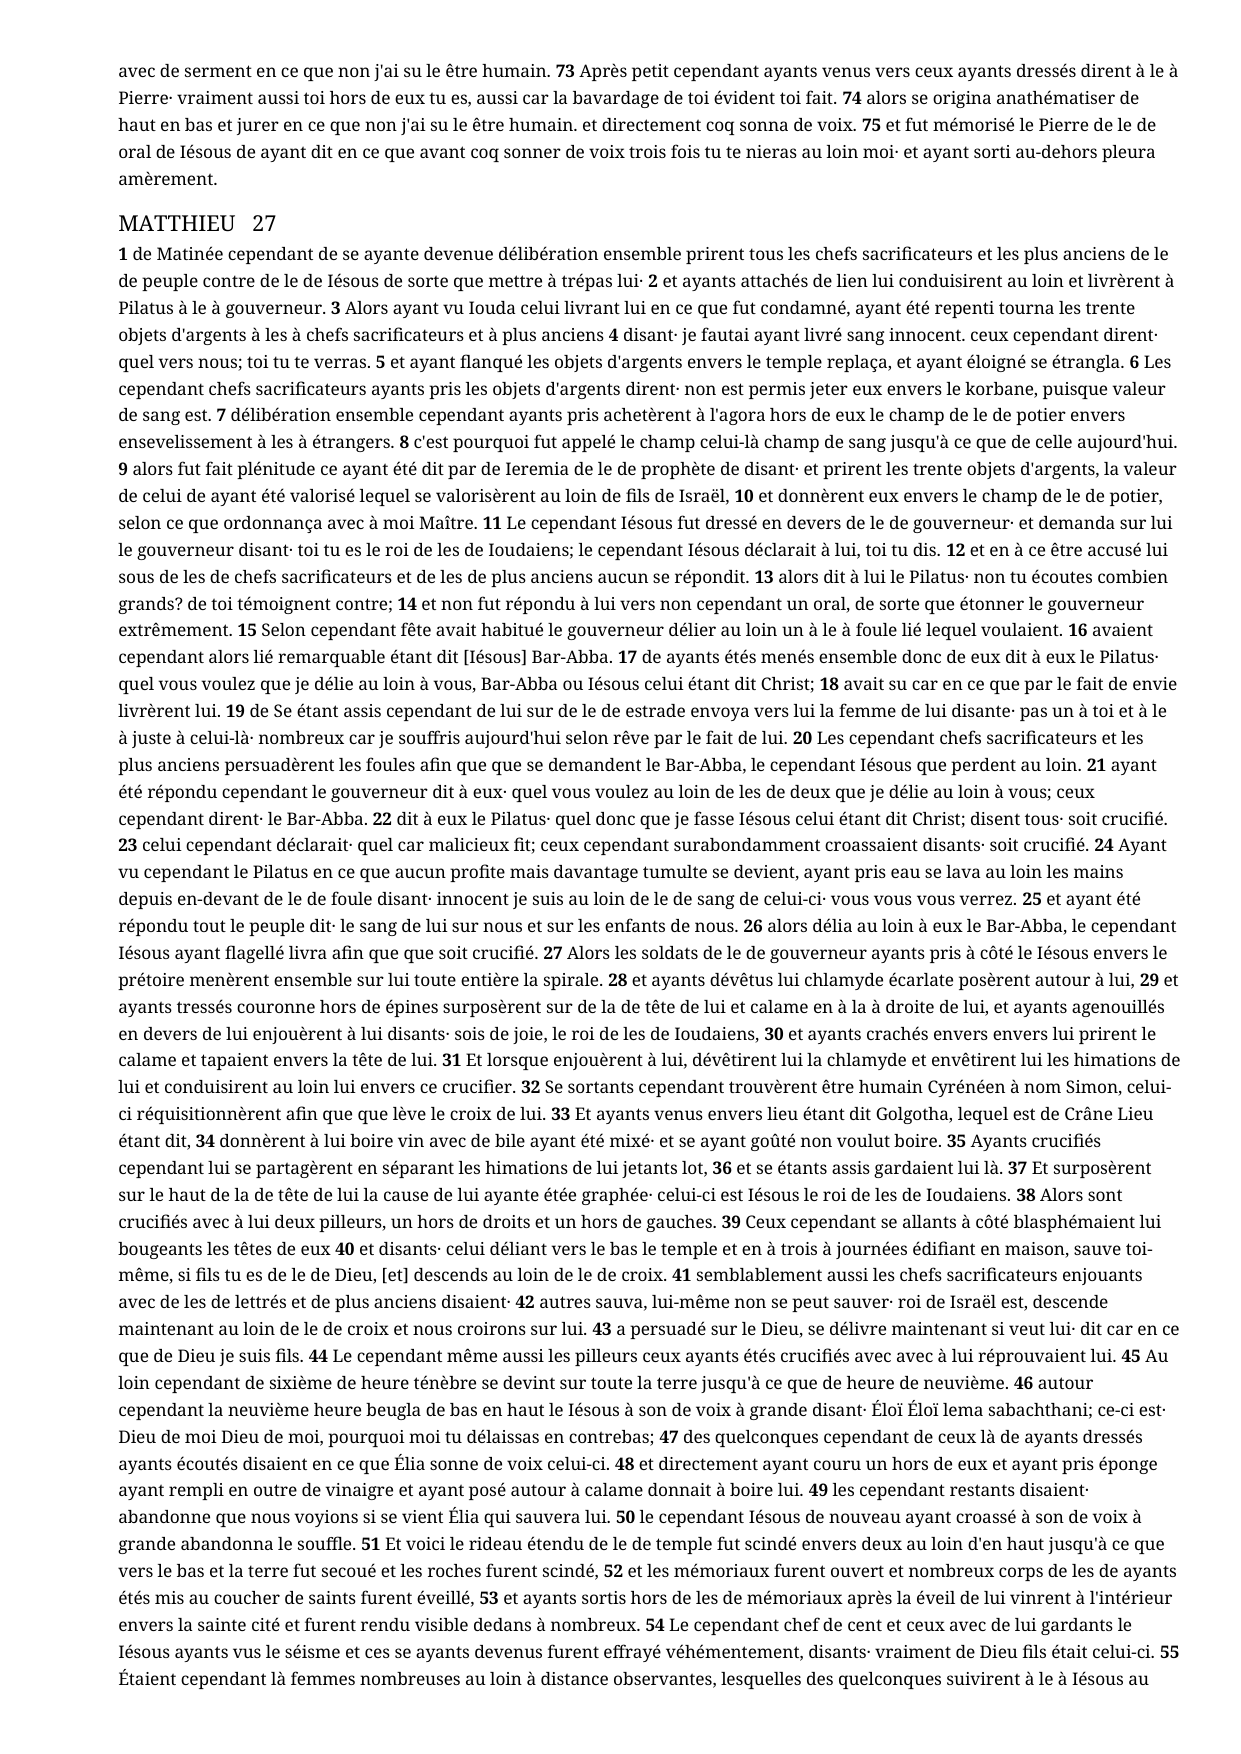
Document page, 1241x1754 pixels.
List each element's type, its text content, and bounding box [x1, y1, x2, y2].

text avec de serment en ce que non j'ai su le être humain. 73 Après petit cependant ayants venus vers ceux ayants dressés dirent à le à Pierre· vraiment aussi toi hors de eux tu es, aussi car la bavardage de toi évident toi fait. 74 alors se origina anathématiser de haut en bas et jurer en ce que non j'ai su le être humain. et directement coq sonna de voix. 75 et fut mémorisé le Pierre de le de oral de Iésous de ayant dit en ce que avant coq sonner de voix trois fois tu te nieras au loin moi· et ayant sorti au-dehors pleura amèrement. [118, 59, 1181, 190]
text MATTHIEU 27 [118, 208, 1181, 238]
text 1 de Matinée cependant de se ayante devenue délibération ensemble prirent tous les chefs sacrificateurs et les plus anciens de le de peuple contre de le de Iésous de sorte que mettre à trépas lui· 2 et ayants attachés de lien lui conduisirent au loin et livrèrent à Pilatus à le à gouverneur. 3 Alors ayant vu Iouda celui livrant lui en ce que fut condamné, ayant été repenti tourna les trente objets d'argents à les à chefs sacrificateurs et à plus anciens 4 disant· je fautai ayant livré sang innocent. ceux cependant dirent· quel vers nous; toi tu te verras. 5 et ayant flanqué les objets d'argents envers le temple replaça, et ayant éloigné se étrangla. 6 Les cependant chefs sacrificateurs ayants pris les objets d'argents dirent· non est permis jeter eux envers le korbane, puisque valeur de sang est. 7 délibération ensemble cependant ayants pris achetèrent à l'agora hors de eux le champ de le de potier envers ensevelissement à les à étrangers. 8 c'est pourquoi fut appelé le champ celui-là champ de sang jusqu'à ce que de celle aujourd'hui. 9 alors fut fait plénitude ce ayant été dit par de Ieremia de le de prophète de disant· et prirent les trente objets d'argents, la valeur de celui de ayant été valorisé lequel se valorisèrent au loin de fils de Israël, 10 et donnèrent eux envers le champ de le de potier, selon ce que ordonnança avec à moi Maître. 11 Le cependant Iésous fut dressé en devers de le de gouverneur· et demanda sur lui le gouverneur disant· toi tu es le roi de les de Ioudaiens; le cependant Iésous déclarait à lui, toi tu dis. 12 et en à ce être accusé lui sous de les de chefs sacrificateurs et de les de plus anciens aucun se répondit. 13 alors dit à lui le Pilatus· non tu écoutes combien grands? de toi témoignent contre; 14 et non fut répondu à lui vers non cependant un oral, de sorte que étonner le gouverneur extrêmement. 15 Selon cependant fête avait habitué le gouverneur délier au loin un à le à foule lié lequel voulaient. 16 avaient cependant alors lié remarquable étant dit [Iésous] Bar-Abba. 17 de ayants étés menés ensemble donc de eux dit à eux le Pilatus· quel vous voulez que je délie au loin à vous, Bar-Abba ou Iésous celui étant dit Christ; 18 avait su car en ce que par le fait de envie livrèrent lui. 19 de Se étant assis cependant de lui sur de le de estrade envoya vers lui la femme de lui disante· pas un à toi et à le à juste à celui-là· nombreux car je souffris aujourd'hui selon rêve par le fait de lui. 20 Les cependant chefs sacrificateurs et les plus anciens persuadèrent les foules afin que que se demandent le Bar-Abba, le cependant Iésous que perdent au loin. 21 ayant été répondu cependant le gouverneur dit à eux· quel vous voulez au loin de les de deux que je délie au loin à vous; ceux cependant dirent· le Bar-Abba. 22 dit à eux le Pilatus· quel donc que je fasse Iésous celui étant dit Christ; disent tous· soit crucifié. 23 celui cependant déclarait· quel car malicieux fit; ceux cependant surabondamment croassaient disants· soit crucifié. 24 Ayant vu cependant le Pilatus en ce que aucun profite mais davantage tumulte se devient, ayant pris eau se lava au loin les mains depuis en-devant de le de foule disant· innocent je suis au loin de le de sang de celui-ci· vous vous vous verrez. 25 et ayant été répondu tout le peuple dit· le sang de lui sur nous et sur les enfants de nous. 26 alors délia au loin à eux le Bar-Abba, le cependant Iésous ayant flagellé livra afin que que soit crucifié. 27 Alors les soldats de le de gouverneur ayants pris à côté le Iésous envers le prétoire menèrent ensemble sur lui toute entière la spirale. 28 et ayants dévêtus lui chlamyde écarlate posèrent autour à lui, 29 et ayants tressés couronne hors de épines surposèrent sur de la de tête de lui et calame en à la à droite de lui, et ayants agenouillés en devers de lui enjouèrent à lui disants· sois de joie, le roi de les de Ioudaiens, 30 et ayants crachés envers envers lui prirent le calame et tapaient envers la tête de lui. 31 Et lorsque enjouèrent à lui, dévêtirent lui la chlamyde et envêtirent lui les himations de lui et conduisirent au loin lui envers ce crucifier. 32 Se sortants cependant trouvèrent être humain Cyrénéen à nom Simon, celui-ci réquisitionnèrent afin que que lève le croix de lui. 33 Et ayants venus envers lieu étant dit Golgotha, lequel est de Crâne Lieu étant dit, 34 donnèrent à lui boire vin avec de bile ayant été mixé· et se ayant goûté non voulut boire. 35 Ayants crucifiés cependant lui se partagèrent en séparant les himations de lui jetants lot, 36 et se étants assis gardaient lui là. 37 Et surposèrent sur le haut de la de tête de lui la cause de lui ayante étée graphée· celui-ci est Iésous le roi de les de Ioudaiens. 38 Alors sont crucifiés avec à lui deux pilleurs, un hors de droits et un hors de gauches. 39 Ceux cependant se allants à côté blasphémaient lui bougeants les têtes de eux 40 et disants· celui déliant vers le bas le temple et en à trois à journées édifiant en maison, sauve toi-même, si fils tu es de le de Dieu, [et] descends au loin de le de croix. 41 semblablement aussi les chefs sacrificateurs enjouants avec de les de lettrés et de plus anciens disaient· 42 autres sauva, lui-même non se peut sauver· roi de Israël est, descende maintenant au loin de le de croix et nous croirons sur lui. 43 a persuadé sur le Dieu, se délivre maintenant si veut lui· dit car en ce que de Dieu je suis fils. 44 Le cependant même aussi les pilleurs ceux ayants étés crucifiés avec avec à lui réprouvaient lui. 45 Au loin cependant de sixième de heure ténèbre se devint sur toute la terre jusqu'à ce que de heure de neuvième. 46 autour cependant la neuvième heure beugla de bas en haut le Iésous à son de voix à grande disant· Éloï Éloï lema sabachthani; ce-ci est· Dieu de moi Dieu de moi, pourquoi moi tu délaissas en contrebas; 47 des quelconques cependant de ceux là de ayants dressés ayants écoutés disaient en ce que Élia sonne de voix celui-ci. 48 et directement ayant couru un hors de eux et ayant pris éponge ayant rempli en outre de vinaigre et ayant posé autour à calame donnait à boire lui. 49 les cependant restants disaient· abandonne que nous voyions si se vient Élia qui sauvera lui. 50 le cependant Iésous de nouveau ayant croassé à son de voix à grande abandonna le souffle. 51 Et voici le rideau étendu de le de temple fut scindé envers deux au loin d'en haut jusqu'à ce que vers le bas et la terre fut secoué et les roches furent scindé, 52 et les mémoriaux furent ouvert et nombreux corps de les de ayants étés mis au coucher de saints furent éveillé, 53 et ayants sortis hors de les de mémoriaux après la éveil de lui vinrent à l'intérieur envers la sainte cité et furent rendu visible dedans à nombreux. 54 Le cependant chef de cent et ceux avec de lui gardants le Iésous ayants vus le séisme et ces se ayants devenus furent effrayé véhémentement, disants· vraiment de Dieu fils était celui-ci. 55 Étaient cependant là femmes nombreuses au loin à distance observantes, lesquelles des quelconques suivirent à le à Iésous au [118, 242, 1181, 1690]
